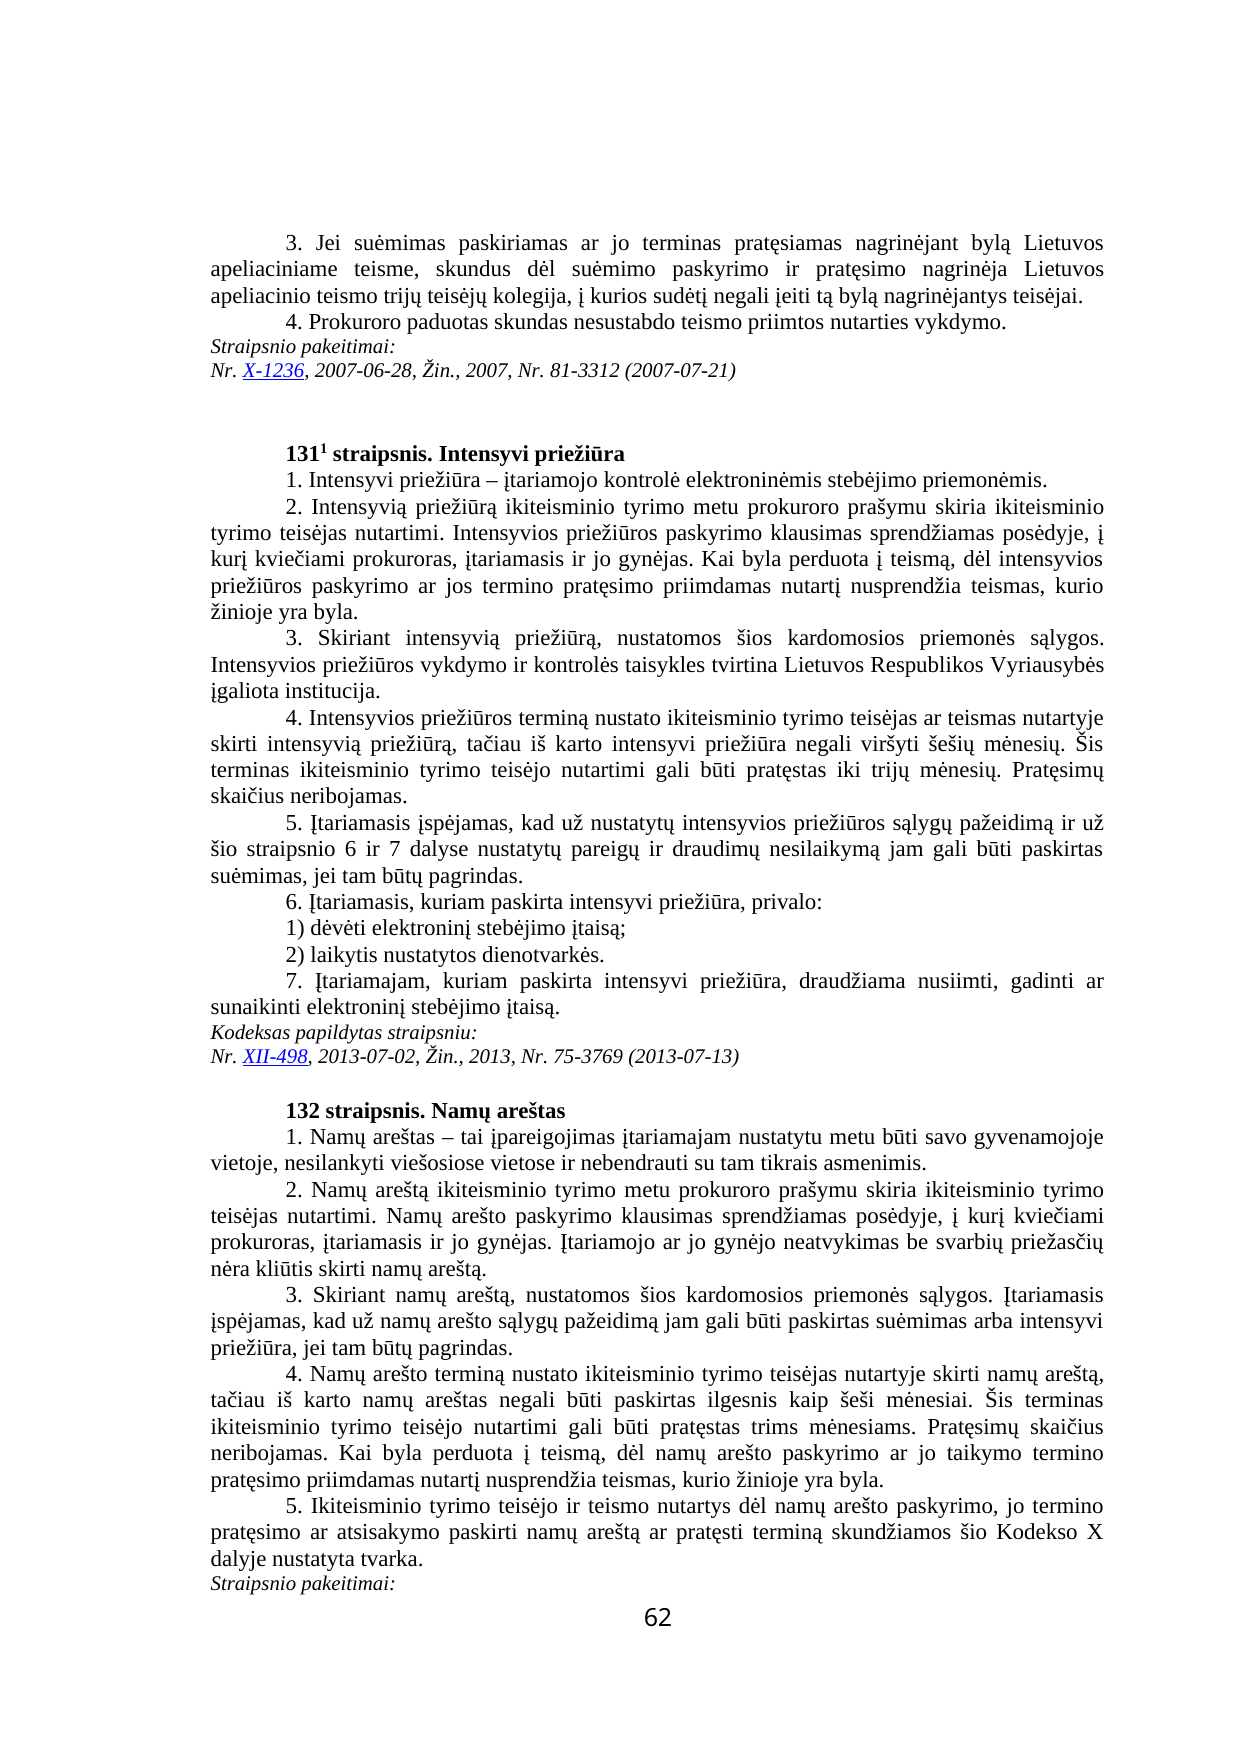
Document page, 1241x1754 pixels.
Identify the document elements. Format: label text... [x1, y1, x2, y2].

text 4. Prokuroro paduotas skundas nesustabdo teismo priimtos nutarties vykdymo. [210, 308, 1105, 334]
text Kodeksas papildytas straipsniu: [210, 1020, 1105, 1044]
text Nr. X-1236, 2007-06-28, Žin., 2007, Nr. 81-3312 (2007-07-21) [210, 358, 1105, 382]
text 132 straipsnis. Namų areštas [210, 1097, 1105, 1123]
text 4. Intensyvios priežiūros terminą nustato ikiteisminio tyrimo teisėjas ar teismas nutartyje skirti intensyvią priežiūrą, tačiau iš karto intensyvi priežiūra negali viršyti šešių mėnesių. Šis terminas ikiteisminio tyrimo teisėjo nutartimi gali būti pratęstas iki trijų mėnesių. Pratęsimų skaičius neribojamas. [210, 703, 1105, 809]
text 2. Namų areštą ikiteisminio tyrimo metu prokuroro prašymu skiria ikiteisminio tyrimo teisėjas nutartimi. Namų arešto paskyrimo klausimas sprendžiamas posėdyje, į kurį kviečiami prokuroras, įtariamasis ir jo gynėjas. Įtariamojo ar jo gynėjo neatvykimas be svarbių priežasčių nėra kliūtis skirti namų areštą. [210, 1176, 1105, 1281]
text Straipsnio pakeitimai: [210, 1571, 1105, 1595]
text 5. Įtariamasis įspėjamas, kad už nustatytų intensyvios priežiūros sąlygų pažeidimą ir už šio straipsnio 6 ir 7 dalyse nustatytų pareigų ir draudimų nesilaikymą jam gali būti paskirtas suėmimas, jei tam būtų pagrindas. [210, 809, 1105, 888]
text 3. Skiriant namų areštą, nustatomos šios kardomosios priemonės sąlygos. Įtariamasis įspėjamas, kad už namų arešto sąlygų pažeidimą jam gali būti paskirtas suėmimas arba intensyvi priežiūra, jei tam būtų pagrindas. [210, 1281, 1105, 1360]
text 1311 straipsnis. Intensyvi priežiūra [210, 440, 1105, 466]
text 4. Namų arešto terminą nustato ikiteisminio tyrimo teisėjas nutartyje skirti namų areštą, tačiau iš karto namų areštas negali būti paskirtas ilgesnis kaip šeši mėnesiai. Šis terminas ikiteisminio tyrimo teisėjo nutartimi gali būti pratęstas trims mėnesiams. Pratęsimų skaičius neribojamas. Kai byla perduota į teismą, dėl namų arešto paskyrimo ar jo taikymo termino pratęsimo priimdamas nutartį nusprendžia teismas, kurio žinioje yra byla. [210, 1360, 1105, 1492]
text 3. Skiriant intensyvią priežiūrą, nustatomos šios kardomosios priemonės sąlygos. Intensyvios priežiūros vykdymo ir kontrolės taisykles tvirtina Lietuvos Respublikos Vyriausybės įgaliota institucija. [210, 624, 1105, 703]
text 2. Intensyvią priežiūrą ikiteisminio tyrimo metu prokuroro prašymu skiria ikiteisminio tyrimo teisėjas nutartimi. Intensyvios priežiūros paskyrimo klausimas sprendžiamas posėdyje, į kurį kviečiami prokuroras, įtariamasis ir jo gynėjas. Kai byla perduota į teismą, dėl intensyvios priežiūros paskyrimo ar jos termino pratęsimo priimdamas nutartį nusprendžia teismas, kurio žinioje yra byla. [210, 493, 1105, 624]
text 7. Įtariamajam, kuriam paskirta intensyvi priežiūra, draudžiama nusiimti, gadinti ar sunaikinti elektroninį stebėjimo įtaisą. [210, 967, 1105, 1020]
text 3. Jei suėmimas paskiriamas ar jo terminas pratęsiamas nagrinėjant bylą Lietuvos apeliaciniame teisme, skundus dėl suėmimo paskyrimo ir pratęsimo nagrinėja Lietuvos apeliacinio teismo trijų teisėjų kolegija, į kurios sudėtį negali įeiti tą bylą nagrinėjantys teisėjai. [210, 229, 1105, 308]
text 2) laikytis nustatytos dienotvarkės. [210, 941, 1105, 967]
text 1. Namų areštas – tai įpareigojimas įtariamajam nustatytu metu būti savo gyvenamojoje vietoje, nesilankyti viešosiose vietose ir nebendrauti su tam tikrais asmenimis. [210, 1123, 1105, 1176]
text Straipsnio pakeitimai: [210, 334, 1105, 358]
text 6. Įtariamasis, kuriam paskirta intensyvi priežiūra, privalo: [210, 888, 1105, 914]
text 1. Intensyvi priežiūra – įtariamojo kontrolė elektroninėmis stebėjimo priemonėmis. [210, 466, 1105, 493]
text 1) dėvėti elektroninį stebėjimo įtaisą; [210, 914, 1105, 941]
text 5. Ikiteisminio tyrimo teisėjo ir teismo nutartys dėl namų arešto paskyrimo, jo termino pratęsimo ar atsisakymo paskirti namų areštą ar pratęsti terminą skundžiamos šio Kodekso X dalyje nustatyta tvarka. [210, 1492, 1105, 1571]
text Nr. XII-498, 2013-07-02, Žin., 2013, Nr. 75-3769 (2013-07-13) [210, 1044, 1105, 1068]
